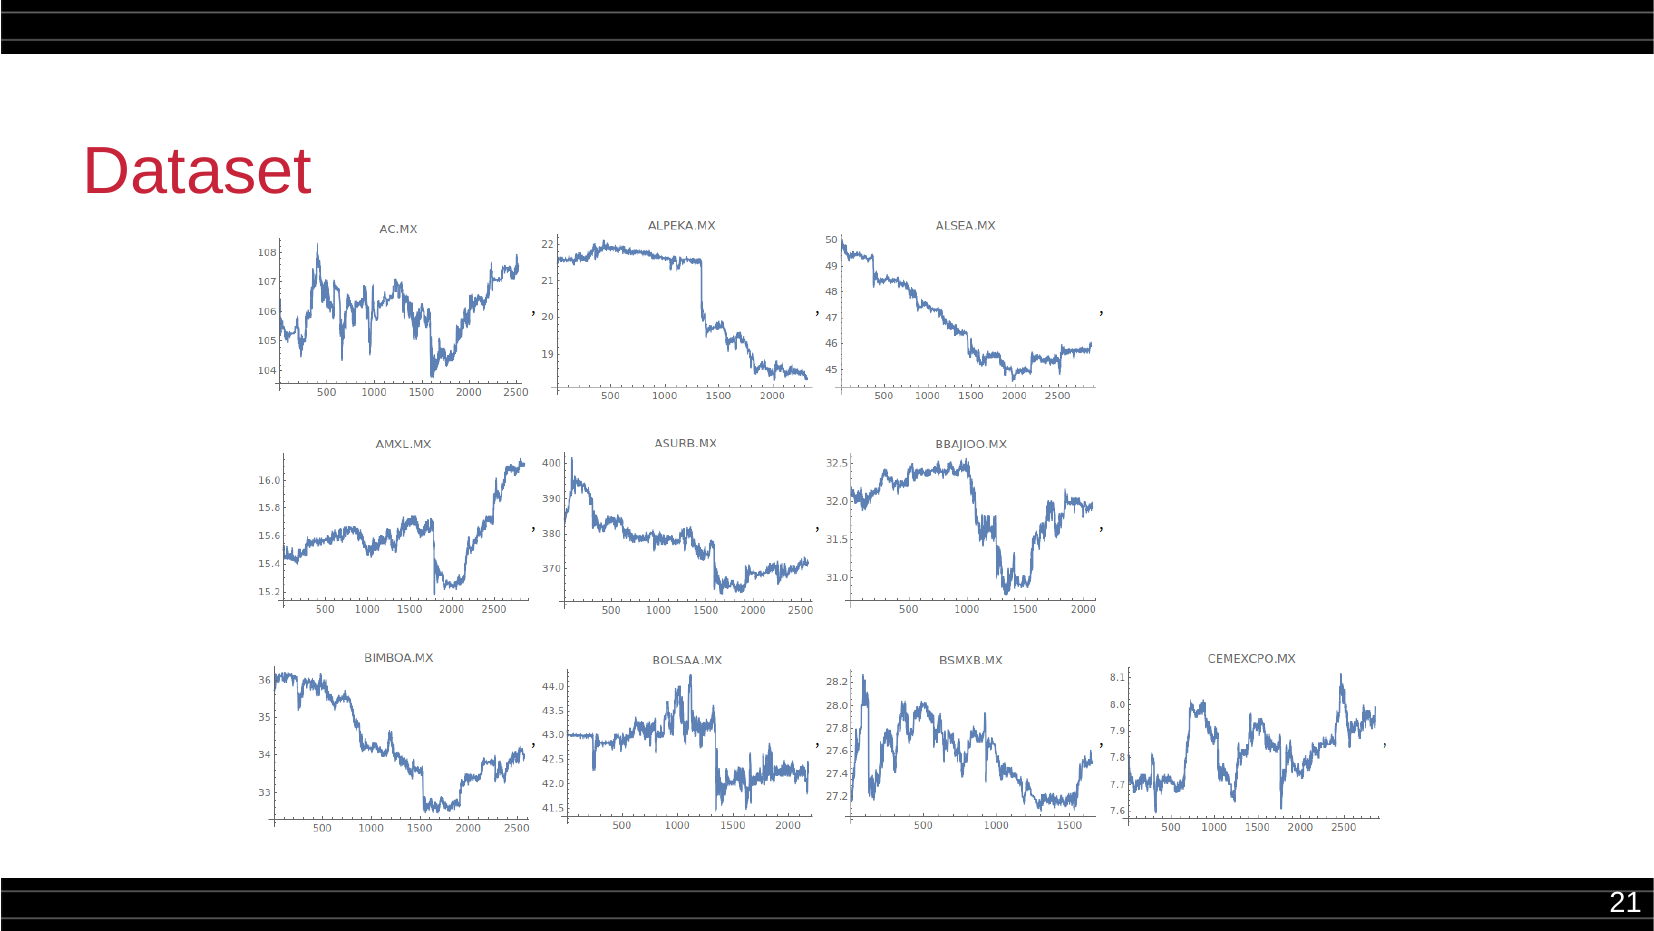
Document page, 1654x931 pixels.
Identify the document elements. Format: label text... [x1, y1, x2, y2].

title Dataset [82, 92, 1571, 249]
picture [1, 0, 1654, 54]
picture [1, 878, 1654, 931]
picture [259, 220, 1404, 851]
